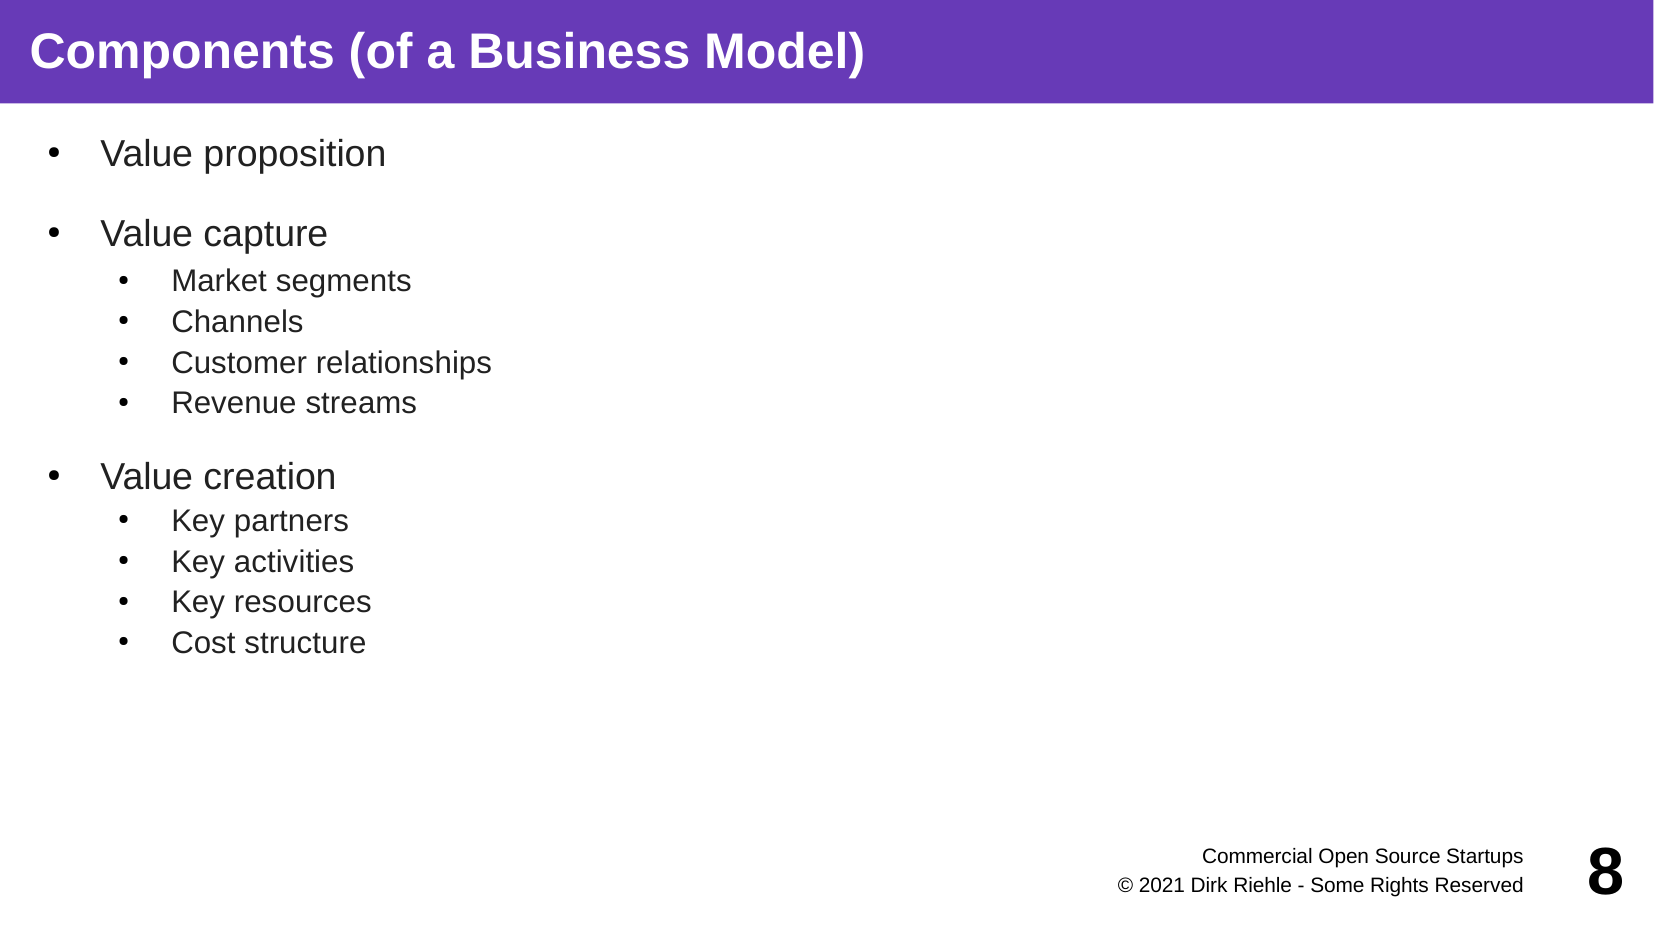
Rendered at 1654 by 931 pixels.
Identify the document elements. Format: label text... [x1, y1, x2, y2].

title Components (of a Business Model) [0, 0, 1654, 104]
list Value proposition Value capture Market segments Channels Customer relationships Revenue streams Value creation Key partners Key activities Key resources Cost structure [29, 132, 1625, 813]
